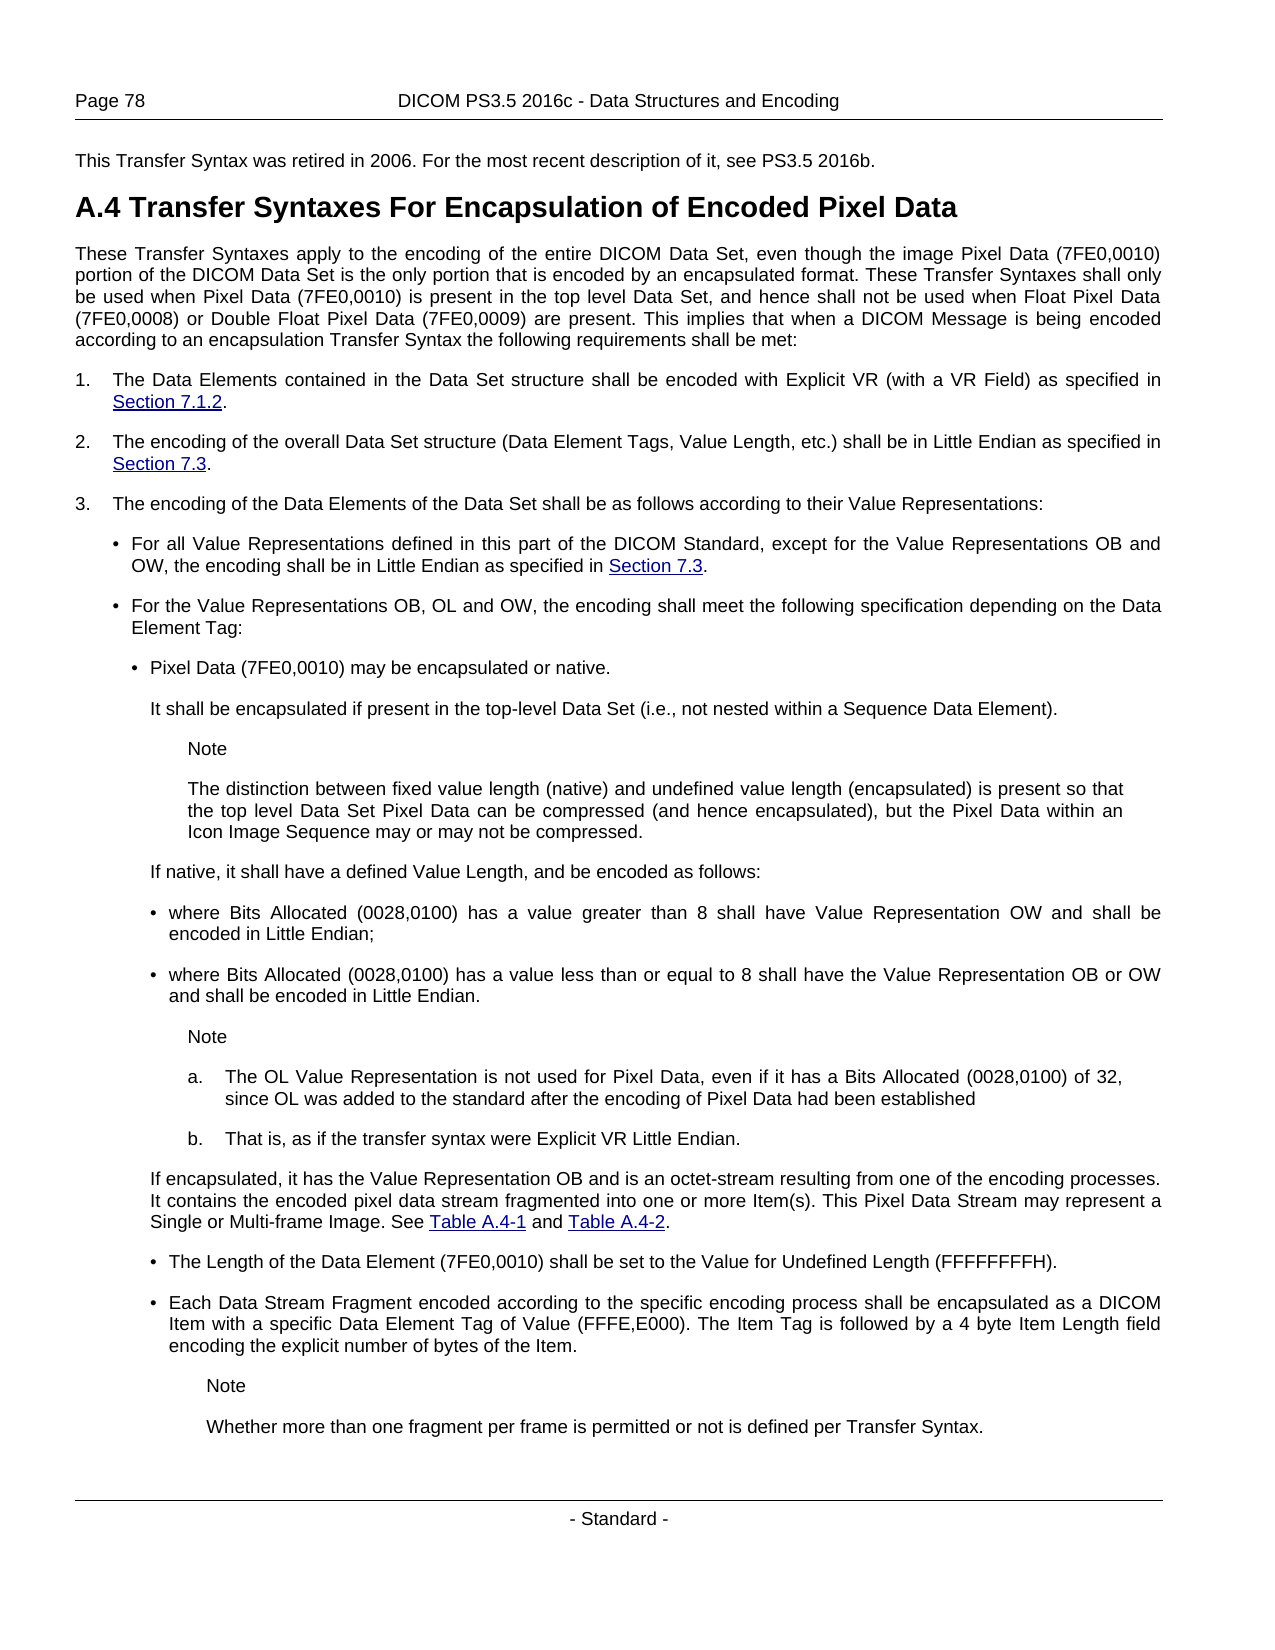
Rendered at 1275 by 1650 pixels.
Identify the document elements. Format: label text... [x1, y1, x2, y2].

list The Length of the Data Element (7FE0,0010) shall be set to the Value for Undefined Length (FFFFFFFFH). [150, 1251, 1162, 1273]
list Whether more than one fragment per frame is permitted or not is defined per Transfer Syntax. [187, 1415, 1125, 1437]
text This Transfer Syntax was retired in 2006. For the most recent description of it, see PS3.5 2016b. [75, 150, 1162, 172]
list The Data Elements contained in the Data Set structure shall be encoded with Explicit VR (with a VR Field) as specified in Section 7.1.2. [75, 369, 1162, 412]
list Note [169, 1025, 1125, 1047]
list Each Data Stream Fragment encoded according to the specific encoding process shall be encapsulated as a DICOM Item with a specific Data Element Tag of Value (FFFE,E000). The Item Tag is followed by a 4 byte Item Length field encoding the explicit number of bytes of the Item. [150, 1292, 1162, 1356]
text A.4 Transfer Syntaxes For Encapsulation of Encoded Pixel Data [75, 190, 1162, 224]
text These Transfer Syntaxes apply to the encoding of the entire DICOM Data Set, even though the image Pixel Data (7FE0,0010) portion of the DICOM Data Set is the only portion that is encoded by an encapsulated format. These Transfer Syntaxes shall only be used when Pixel Data (7FE0,0010) is present in the top level Data Set, and hence shall not be used when Float Pixel Data (7FE0,0008) or Double Float Pixel Data (7FE0,0009) are present. This implies that when a DICOM Message is being encoded according to an encapsulation Transfer Syntax the following requirements shall be met: [75, 243, 1162, 350]
list where Bits Allocated (0028,0100) has a value less than or equal to 8 shall have the Value Representation OB or OW and shall be encoded in Little Endian. [150, 963, 1162, 1007]
list If encapsulated, it has the Value Representation OB and is an octet-stream resulting from one of the encoding processes. It contains the encoded pixel data stream fragmented into one or more Item(s). This Pixel Data Stream may represent a Single or Multi-frame Image. See Table A.4-1 and Table A.4-2. [131, 1168, 1162, 1233]
list The encoding of the Data Elements of the Data Set shall be as follows according to their Value Representations: [75, 493, 1162, 514]
list That is, as if the transfer syntax were Explicit VR Little Endian. [187, 1128, 1125, 1149]
list Pixel Data (7FE0,0010) may be encapsulated or native. [131, 657, 1162, 678]
list The distinction between fixed value length (native) and undefined value length (encapsulated) is present so that the top level Data Set Pixel Data can be compressed (and hence encapsulated), but the Pixel Data within an Icon Image Sequence may or may not be compressed. [169, 778, 1125, 843]
list For all Value Representations defined in this part of the DICOM Standard, except for the Value Representations OB and OW, the encoding shall be in Little Endian as specified in Section 7.3. [112, 533, 1162, 576]
list Note [187, 1375, 1125, 1397]
list For the Value Representations OB, OL and OW, the encoding shall meet the following specification depending on the Data Element Tag: [112, 595, 1162, 638]
list It shall be encapsulated if present in the top-level Data Set (i.e., not nested within a Sequence Data Element). [131, 697, 1162, 719]
list where Bits Allocated (0028,0100) has a value greater than 8 shall have Value Representation OW and shall be encoded in Little Endian; [150, 902, 1162, 945]
list The OL Value Representation is not used for Pixel Data, even if it has a Bits Allocated (0028,0100) of 32, since OL was added to the standard after the encoding of Pixel Data had been established [187, 1066, 1125, 1109]
list Note [169, 738, 1125, 759]
list If native, it shall have a defined Value Length, and be encoded as follows: [131, 861, 1162, 883]
list The encoding of the overall Data Set structure (Data Element Tags, Value Length, etc.) shall be in Little Endian as specified in Section 7.3. [75, 431, 1162, 474]
